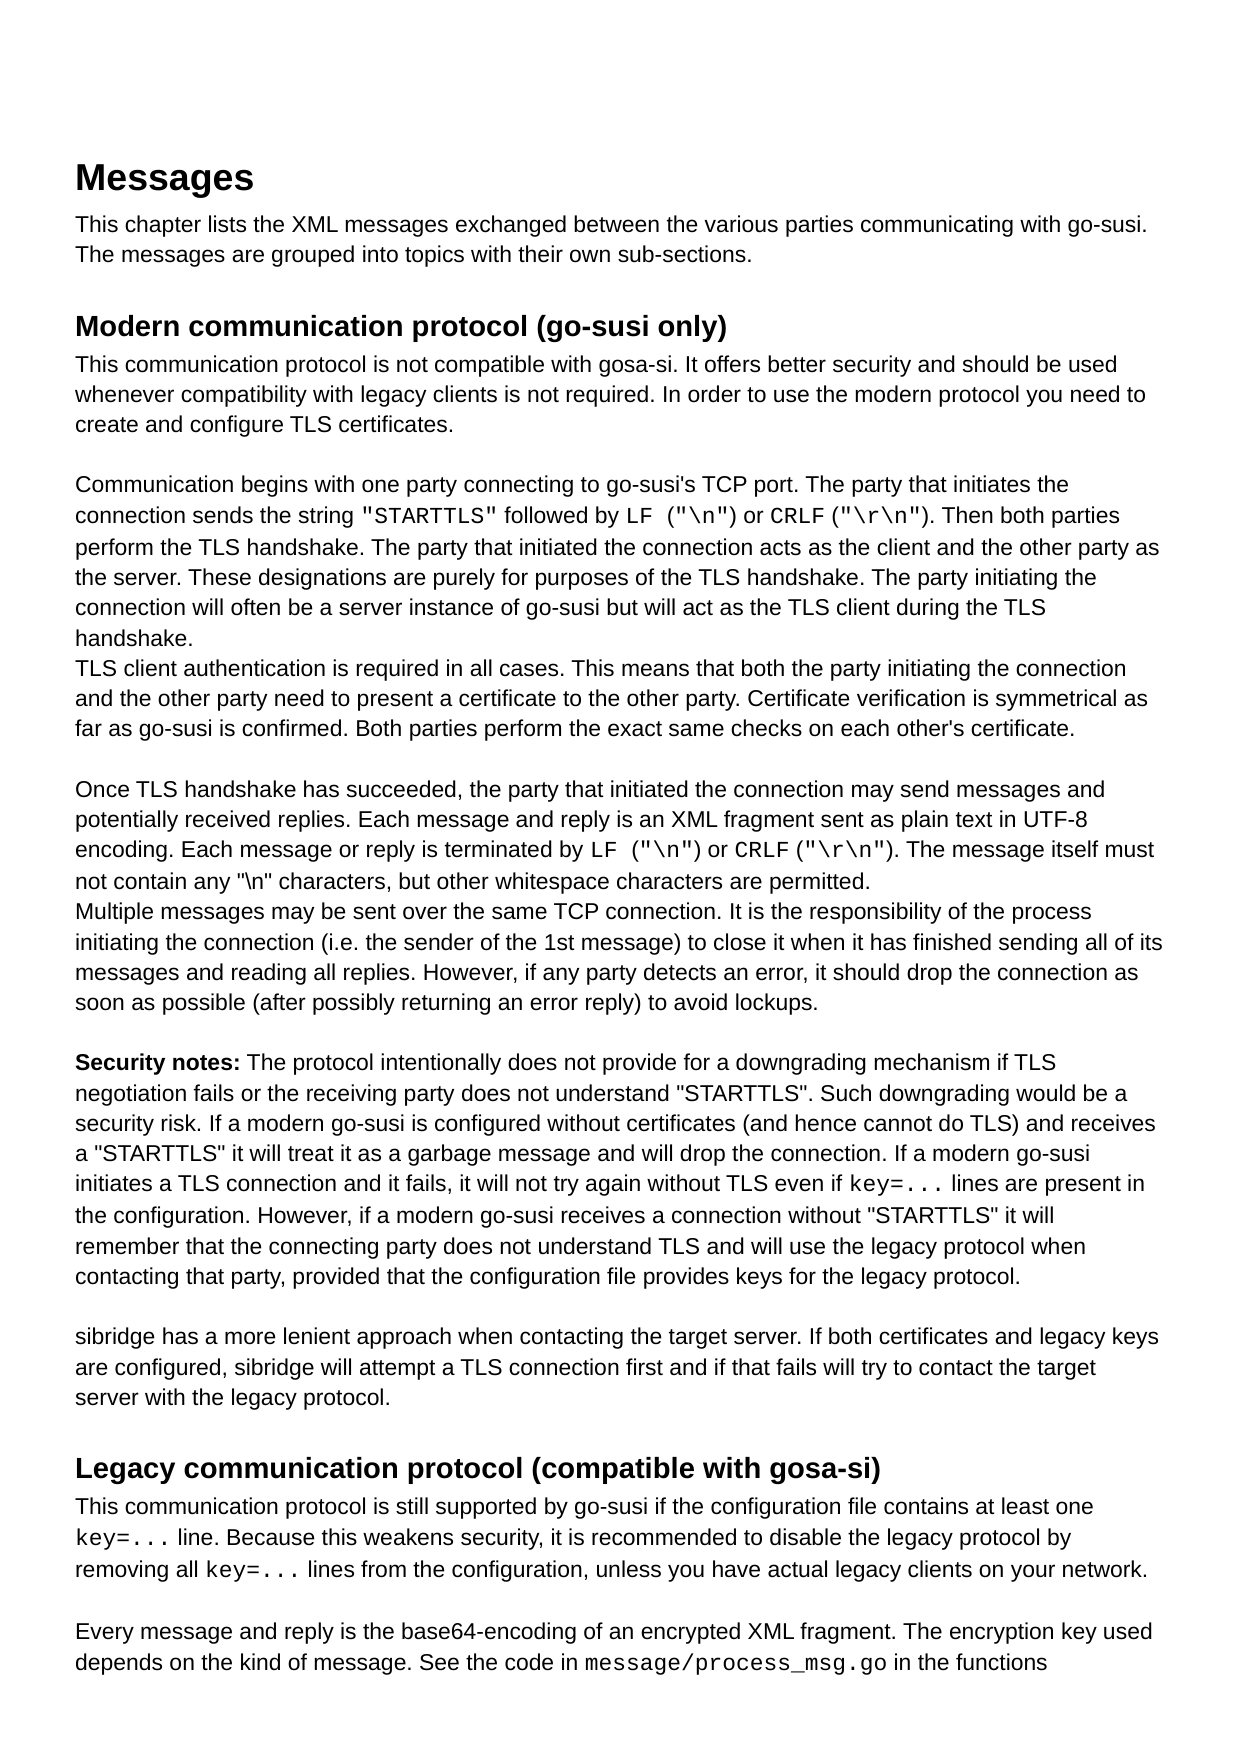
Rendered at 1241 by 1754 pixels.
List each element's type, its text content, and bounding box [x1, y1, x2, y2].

text This communication protocol is not compatible with gosa-si. It offers better security and should be used whenever compatibility with legacy clients is not required. In order to use the modern protocol you need to create and configure TLS certificates. [75, 351, 1165, 437]
subtitle Legacy communication protocol (compatible with gosa-si) [75, 1451, 1165, 1485]
text Every message and reply is the base64-encoding of an encrypted XML fragment. The encryption key used depends on the kind of message. See the code in message/process_msg.go in the functions [75, 1618, 1165, 1677]
text This chapter lists the XML messages exchanged between the various parties communicating with go-susi. The messages are grouped into topics with their own sub-sections. [75, 211, 1165, 267]
subtitle Messages [75, 155, 1165, 198]
text Multiple messages may be sent over the same TCP connection. It is the responsibility of the process initiating the connection (i.e. the sender of the 1st message) to close it when it has finished sending all of its messages and reading all replies. However, if any party detects an error, it should drop the connection as soon as possible (after possibly returning an error reply) to avoid lockups. [75, 898, 1165, 1015]
text Once TLS handshake has succeeded, the party that initiated the connection may send messages and potentially received replies. Each message and reply is an XML fragment sent as plain text in UTF-8 encoding. Each message or reply is terminated by LF ("\n") or CRLF ("\r\n"). The message itself must not contain any "\n" characters, but other whitespace characters are permitted. [75, 776, 1165, 894]
text This communication protocol is still supported by go-susi if the configuration file contains at least one key=... line. Because this weakens security, it is recommended to disable the legacy protocol by removing all key=... lines from the configuration, unless you have actual legacy clients on your network. [75, 1493, 1165, 1584]
subtitle Modern communication protocol (go-susi only) [75, 309, 1165, 342]
text sibridge has a more lenient approach when contacting the target server. If both certificates and legacy keys are configured, sibridge will attempt a TLS connection first and if that fails will try to contact the target server with the legacy protocol. [75, 1323, 1165, 1410]
text Communication begins with one party connecting to go-susi's TCP port. The party that initiates the connection sends the string "STARTTLS" followed by LF ("\n") or CRLF ("\r\n"). Then both parties perform the TLS handshake. The party that initiated the connection acts as the client and the other party as the server. These designations are purely for purposes of the TLS handshake. The party initiating the connection will often be a server instance of go-susi but will act as the TLS client during the TLS handshake. [75, 471, 1165, 651]
text Security notes: The protocol intentionally does not provide for a downgrading mechanism if TLS negotiation fails or the receiving party does not understand "STARTTLS". Such downgrading would be a security risk. If a modern go-susi is configured without certificates (and hence cannot do TLS) and receives a "STARTTLS" it will treat it as a garbage message and will drop the connection. If a modern go-susi initiates a TLS connection and it fails, it will not try again without TLS even if key=... lines are present in the configuration. However, if a modern go-susi receives a connection without "STARTTLS" it will remember that the connecting party does not understand TLS and will use the legacy protocol when contacting that party, provided that the configuration file provides keys for the legacy protocol. [75, 1049, 1165, 1289]
text TLS client authentication is required in all cases. This means that both the party initiating the connection and the other party need to present a certificate to the other party. Certificate verification is symmetrical as far as go-susi is confirmed. Both parties perform the exact same checks on each other's certificate. [75, 655, 1165, 741]
